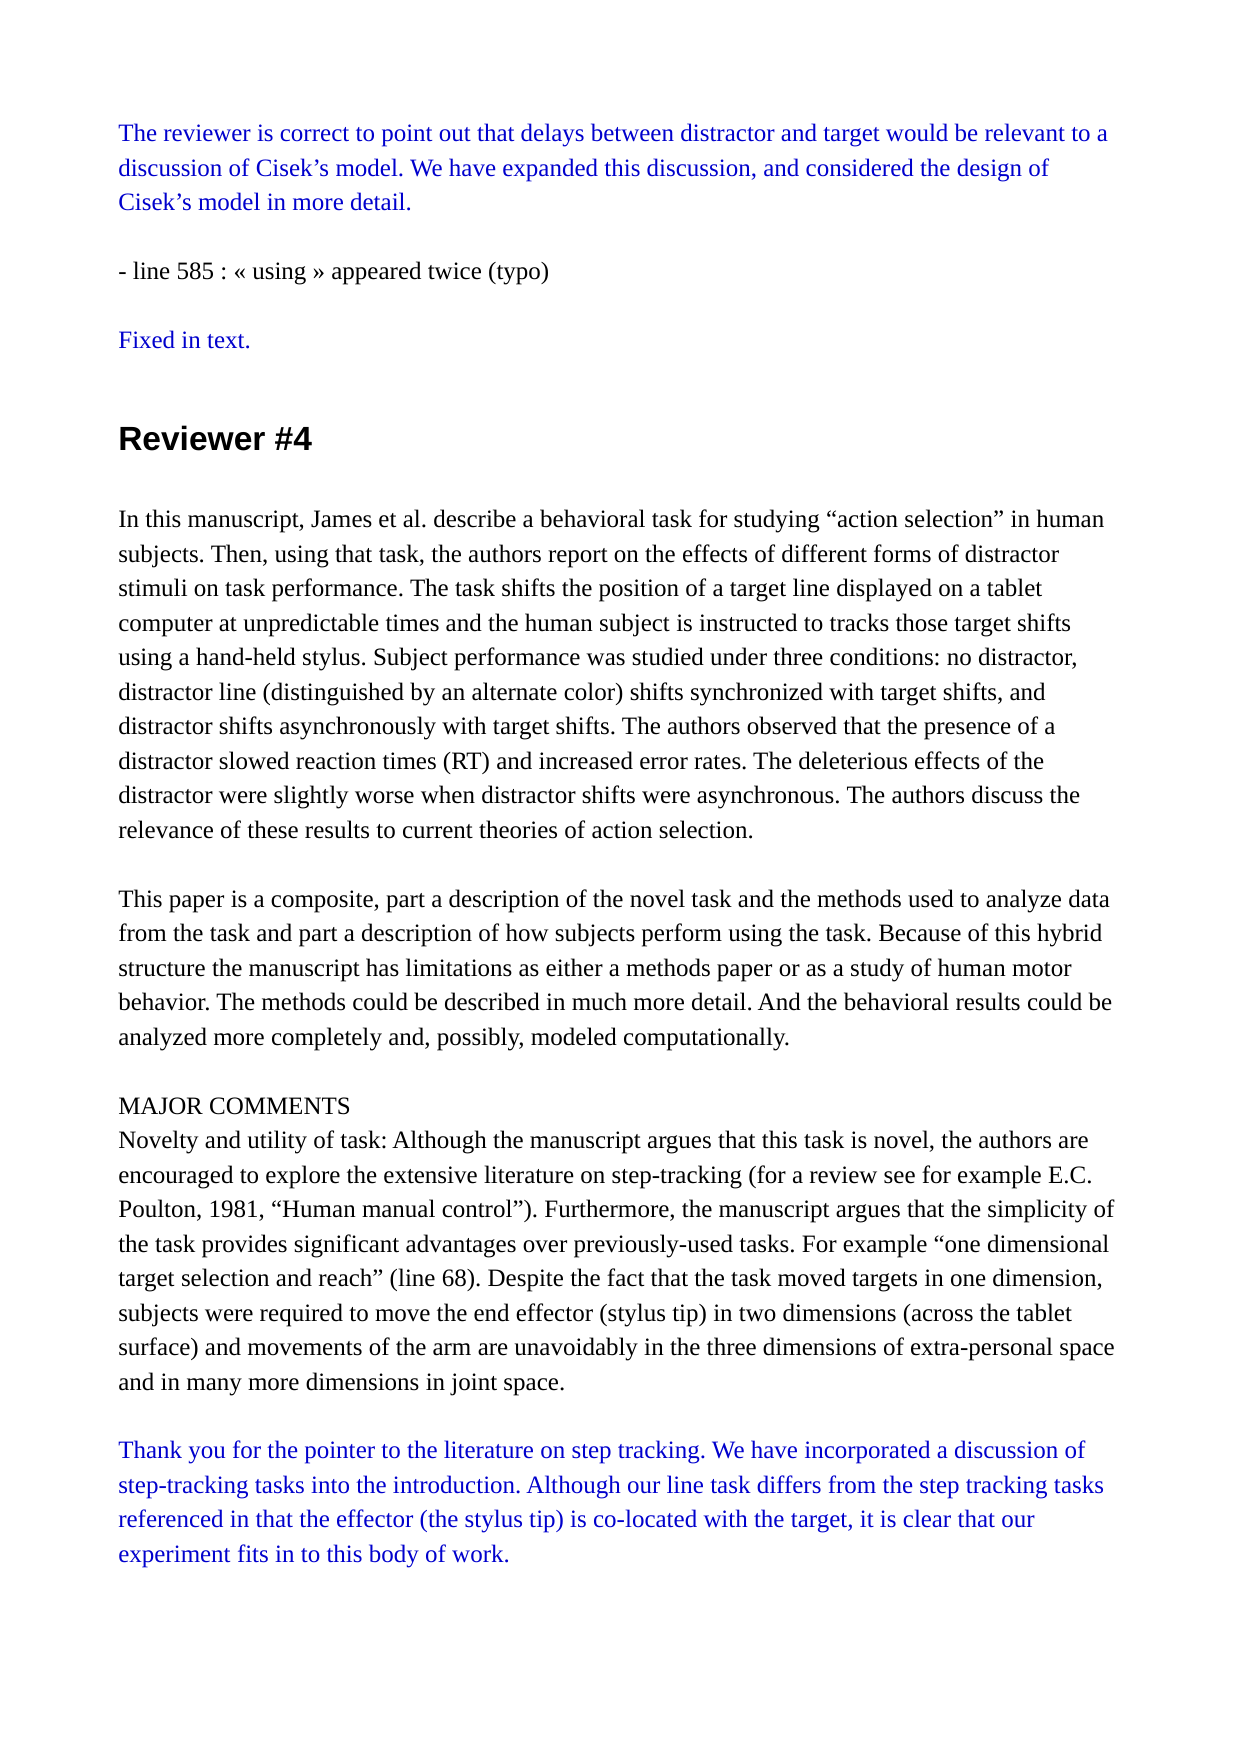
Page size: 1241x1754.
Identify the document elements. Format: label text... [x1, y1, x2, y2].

text Fixed in text. [118, 325, 1122, 354]
text Thank you for the pointer to the literature on step tracking. We have incorporated a discussion of step-tracking tasks into the introduction. Although our line task differs from the step tracking tasks referenced in that the effector (the stylus tip) is co-located with the target, it is clear that our experiment fits in to this body of work. [118, 1436, 1122, 1568]
text In this manuscript, James et al. describe a behavioral task for studying “action selection” in human subjects. Then, using that task, the authors report on the effects of different forms of distractor stimuli on task performance. The task shifts the position of a target line displayed on a tablet computer at unpredictable times and the human subject is instructed to tracks those target shifts using a hand-held stylus. Subject performance was studied under three conditions: no distractor, distractor line (distinguished by an alternate color) shifts synchronized with target shifts, and distractor shifts asynchronously with target shifts. The authors observed that the presence of a distractor slowed reaction times (RT) and increased error rates. The deleterious effects of the distractor were slightly worse when distractor shifts were asynchronous. The authors discuss the relevance of these results to current theories of action selection. This paper is a composite, part a description of the novel task and the methods used to analyze data from the task and part a description of how subjects perform using the task. Because of this hybrid structure the manuscript has limitations as either a methods paper or as a study of human motor behavior. The methods could be described in much more detail. And the behavioral results could be analyzed more completely and, possibly, modeled computationally. MAJOR COMMENTS Novelty and utility of task: Although the manuscript argues that this task is novel, the authors are encouraged to explore the extensive literature on step-tracking (for a review see for example E.C. Poulton, 1981, “Human manual control”). Furthermore, the manuscript argues that the simplicity of the task provides significant advantages over previously-used tasks. For example “one dimensional target selection and reach” (line 68). Despite the fact that the task moved targets in one dimension, subjects were required to move the end effector (stylus tip) in two dimensions (across the tablet surface) and movements of the arm are unavoidably in the three dimensions of extra-personal space and in many more dimensions in joint space. [118, 504, 1122, 1430]
subtitle Reviewer #4 [118, 380, 1122, 458]
text The reviewer is correct to point out that delays between distractor and target would be relevant to a discussion of Cisek’s model. We have expanded this discussion, and considered the design of Cisek’s model in more detail. - line 585 : « using » appeared twice (typo) [118, 118, 1122, 285]
